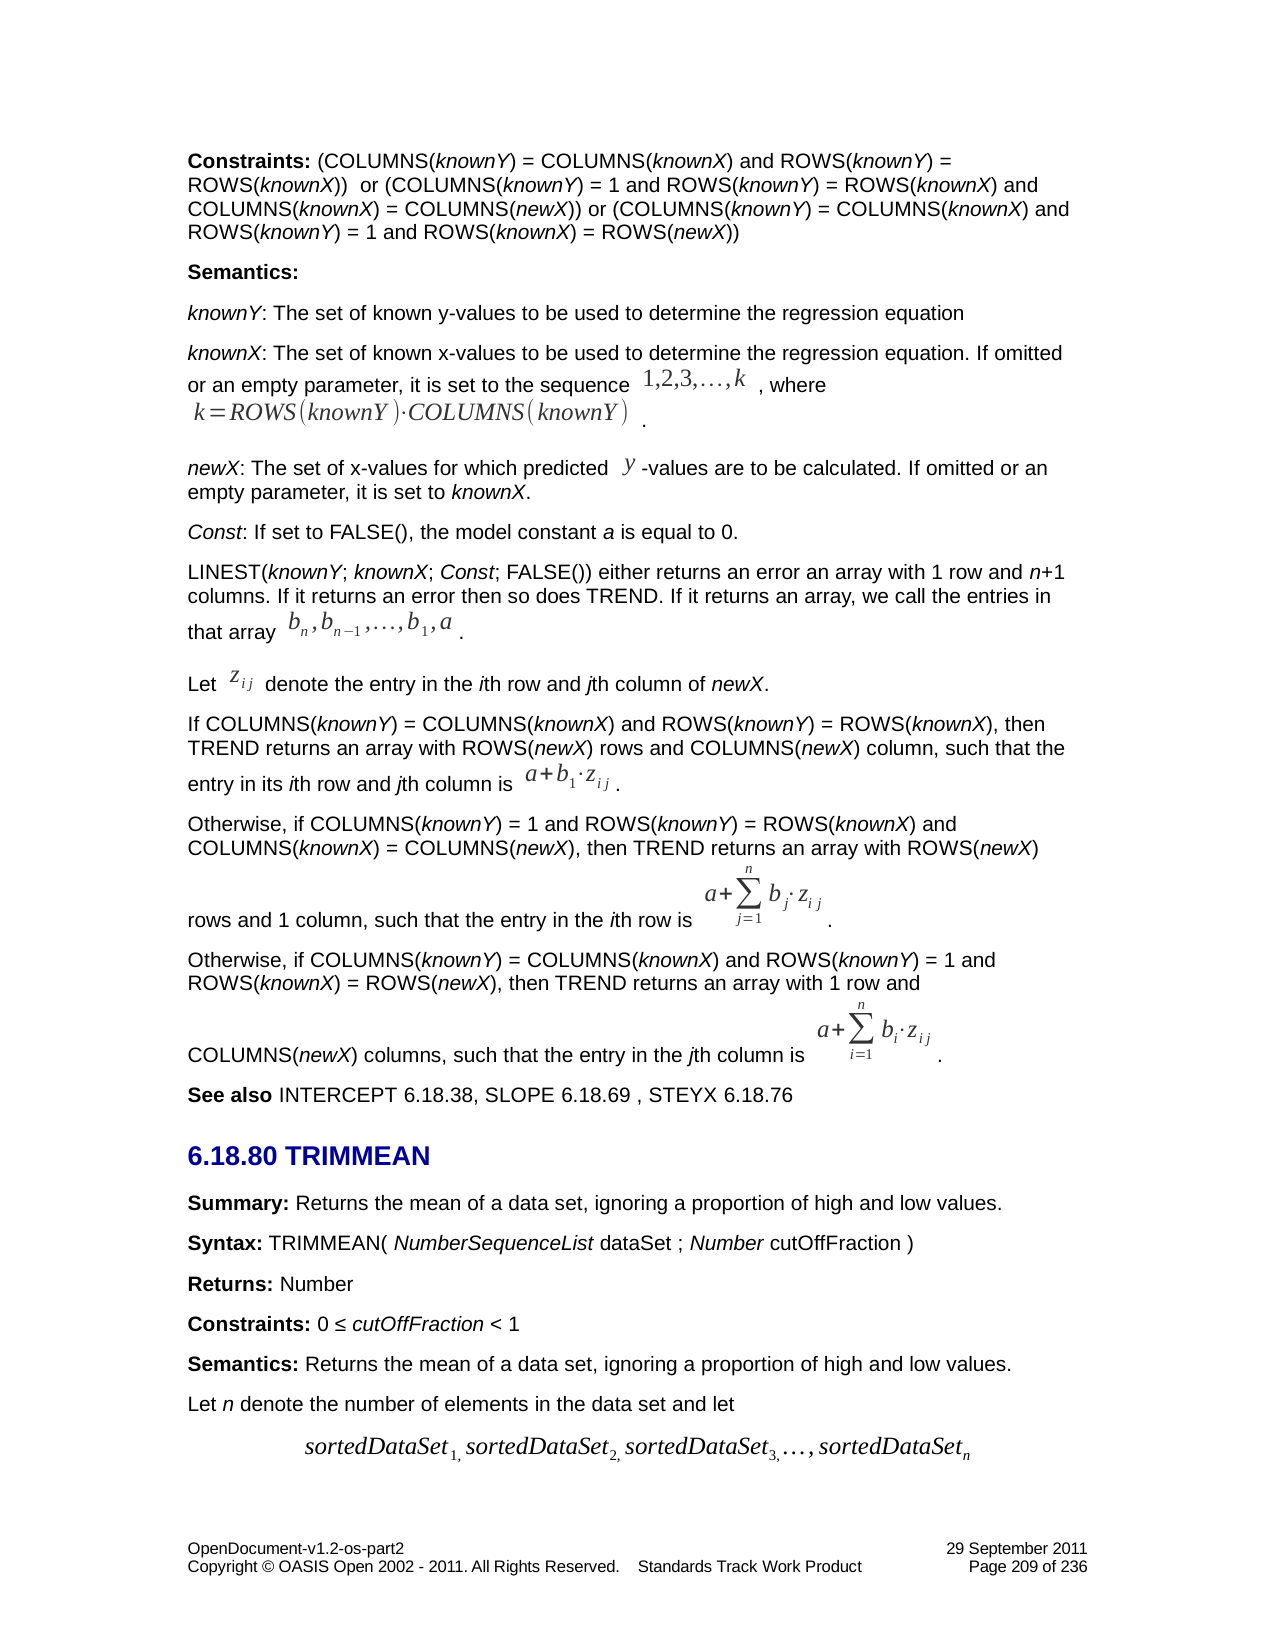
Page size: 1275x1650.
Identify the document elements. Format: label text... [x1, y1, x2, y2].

text See also INTERCEPT 6.18.38, SLOPE 6.18.69 , STEYX 6.18.76 [187, 1084, 1088, 1107]
text LINEST(knownY; knownX; Const; FALSE()) either returns an error an array with 1 row and n+1 columns. If it returns an error then so does TREND. If it returns an array, we call the entries in that array . [187, 561, 1088, 644]
text Semantics: [187, 261, 1088, 284]
text Syntax: TRIMMEAN( NumberSequenceList dataSet ; Number cutOffFraction ) [187, 1232, 1088, 1255]
text Let n denote the number of elements in the data set and let [187, 1393, 1088, 1416]
subtitle TRIMMEAN [187, 1141, 1088, 1171]
text Const: If set to FALSE(), the model constant a is equal to 0. [187, 521, 1088, 544]
text Let denote the entry in the ith row and jth column of newX. [187, 660, 1088, 696]
text Otherwise, if COLUMNS(knownY) = 1 and ROWS(knownY) = ROWS(knownX) and COLUMNS(knownX) = COLUMNS(newX), then TREND returns an array with ROWS(newX) rows and 1 column, such that the entry in the ith row is . [187, 813, 1088, 932]
text Summary: Returns the mean of a data set, ignoring a proportion of high and low values. [187, 1192, 1088, 1215]
text Otherwise, if COLUMNS(knownY) = COLUMNS(knownX) and ROWS(knownY) = 1 and ROWS(knownX) = ROWS(newX), then TREND returns an array with 1 row and COLUMNS(newX) columns, such that the entry in the jth column is . [187, 948, 1088, 1067]
text Constraints: 0 ≤ cutOffFraction < 1 [187, 1312, 1088, 1336]
text newX: The set of x-values for which predicted -values are to be calculated. If omitted or an empty parameter, it is set to knownX. [187, 448, 1088, 504]
text Semantics: Returns the mean of a data set, ignoring a proportion of high and low values. [187, 1352, 1088, 1376]
text knownY: The set of known y-values to be used to determine the regression equation [187, 301, 1088, 324]
text Returns: Number [187, 1272, 1088, 1296]
text Constraints: (COLUMNS(knownY) = COLUMNS(knownX) and ROWS(knownY) = ROWS(knownX)) or (COLUMNS(knownY) = 1 and ROWS(knownY) = ROWS(knownX) and COLUMNS(knownX) = COLUMNS(newX)) or (COLUMNS(knownY) = COLUMNS(knownX) and ROWS(knownY) = 1 and ROWS(knownX) = ROWS(newX)) [187, 150, 1088, 244]
text knownX: The set of known x-values to be used to determine the regression equation. If omitted or an empty parameter, it is set to the sequence , where . [187, 341, 1088, 432]
text If COLUMNS(knownY) = COLUMNS(knownX) and ROWS(knownY) = ROWS(knownX), then TREND returns an array with ROWS(newX) rows and COLUMNS(newX) column, such that the entry in its ith row and jth column is . [187, 713, 1088, 796]
